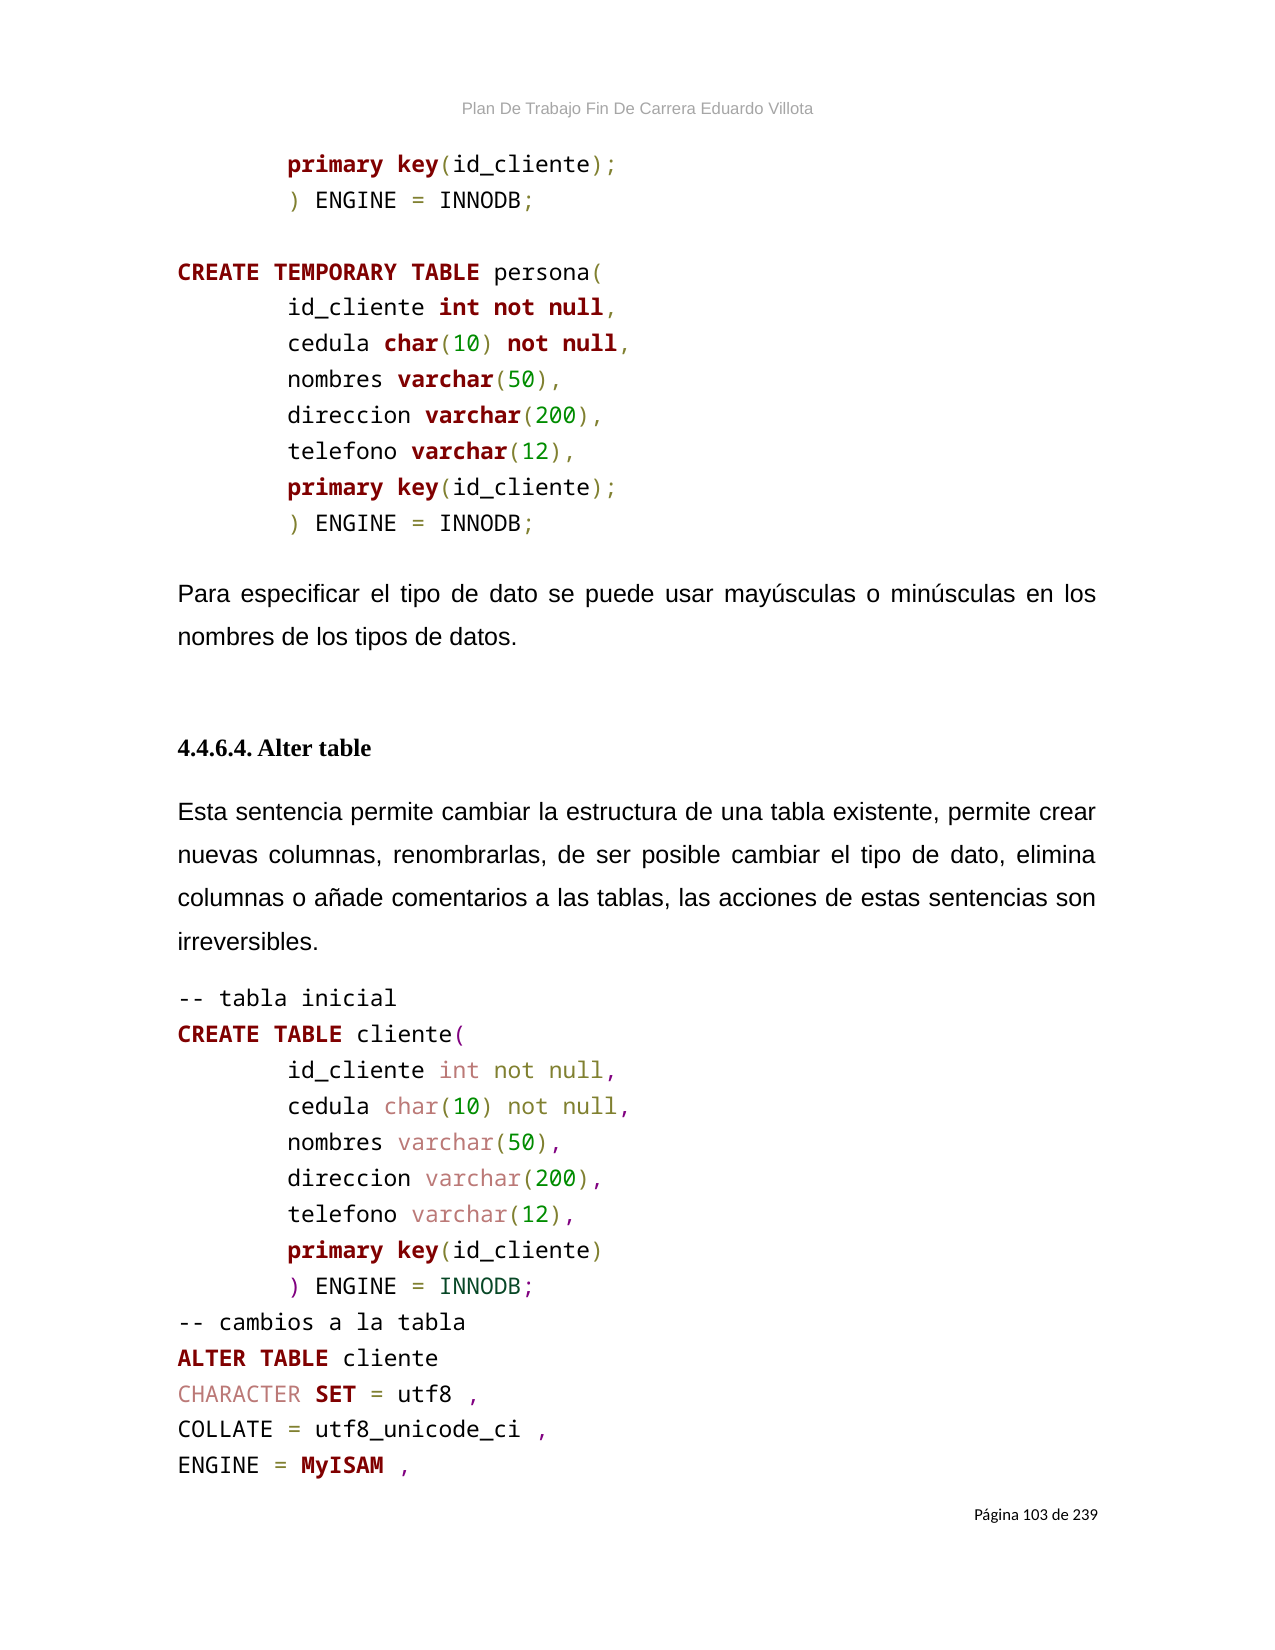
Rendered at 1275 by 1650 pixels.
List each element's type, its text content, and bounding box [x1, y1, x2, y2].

text telefono varchar(12), [177, 435, 1098, 466]
text CHARACTER SET = utf8 , [177, 1377, 1098, 1409]
text primary key(id_cliente); [177, 148, 1098, 179]
text -- cambios a la tabla [177, 1306, 1098, 1337]
text id_cliente int not null, [177, 291, 1098, 323]
text Esta sentencia permite cambiar la estructura de una tabla existente, permite crear nuevas columnas, renombrarlas, de ser posible cambiar el tipo de dato, elimina columnas o añade comentarios a las tablas, las acciones de estas sentencias son irreversibles. [177, 797, 1098, 955]
text ) ENGINE = INNODB; [177, 183, 1098, 215]
text direccion varchar(200), [177, 399, 1098, 430]
text id_cliente int not null, [177, 1054, 1098, 1085]
text CREATE TEMPORARY TABLE persona( [177, 255, 1098, 287]
text Para especificar el tipo de dato se puede usar mayúsculas o minúsculas en los nombres de los tipos de datos. [177, 579, 1098, 651]
text primary key(id_cliente); [177, 471, 1098, 502]
text ) ENGINE = INNODB; [177, 1270, 1098, 1301]
text COLLATE = utf8_unicode_ci , [177, 1413, 1098, 1445]
text cedula char(10) not null, [177, 327, 1098, 358]
text nombres varchar(50), [177, 1126, 1098, 1157]
text 4.4.6.4. Alter table [177, 733, 1098, 762]
text ALTER TABLE cliente [177, 1342, 1098, 1373]
text ) ENGINE = INNODB; [177, 507, 1098, 538]
text telefono varchar(12), [177, 1198, 1098, 1229]
text primary key(id_cliente) [177, 1234, 1098, 1265]
text nombres varchar(50), [177, 363, 1098, 394]
text ENGINE = MyISAM , [177, 1449, 1098, 1481]
text cedula char(10) not null, [177, 1090, 1098, 1121]
text direccion varchar(200), [177, 1162, 1098, 1193]
text -- tabla inicial [177, 982, 1098, 1013]
text CREATE TABLE cliente( [177, 1018, 1098, 1049]
